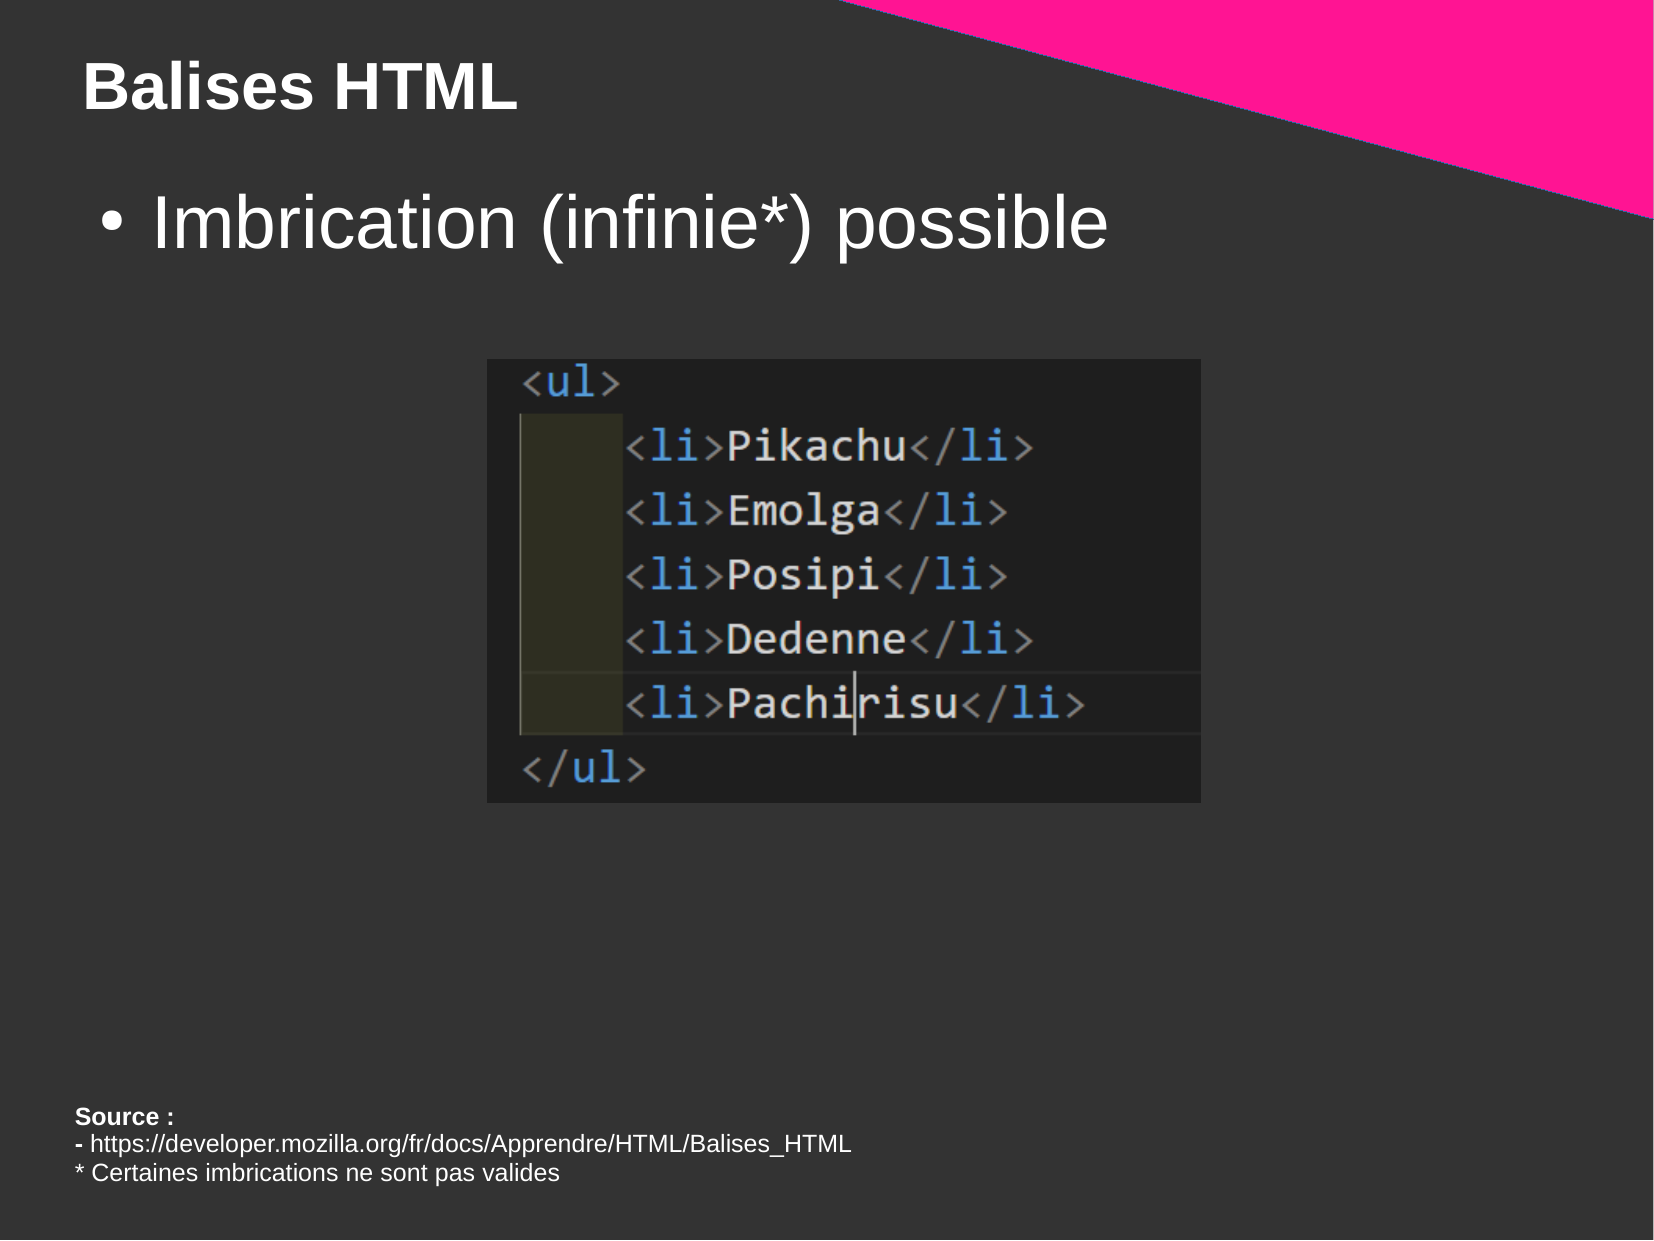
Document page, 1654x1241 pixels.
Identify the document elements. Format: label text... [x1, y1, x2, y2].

title Balises HTML [82, 49, 1400, 152]
list Imbrication (infinie*) possible [80, 180, 1569, 390]
text_box Source : - https://developer.mozilla.org/fr/docs/Apprendre/HTML/Balises_HTML * Certaines imbrications ne sont pas valides [59, 1094, 1546, 1227]
text_box [839, 0, 1654, 220]
picture [487, 359, 1201, 803]
